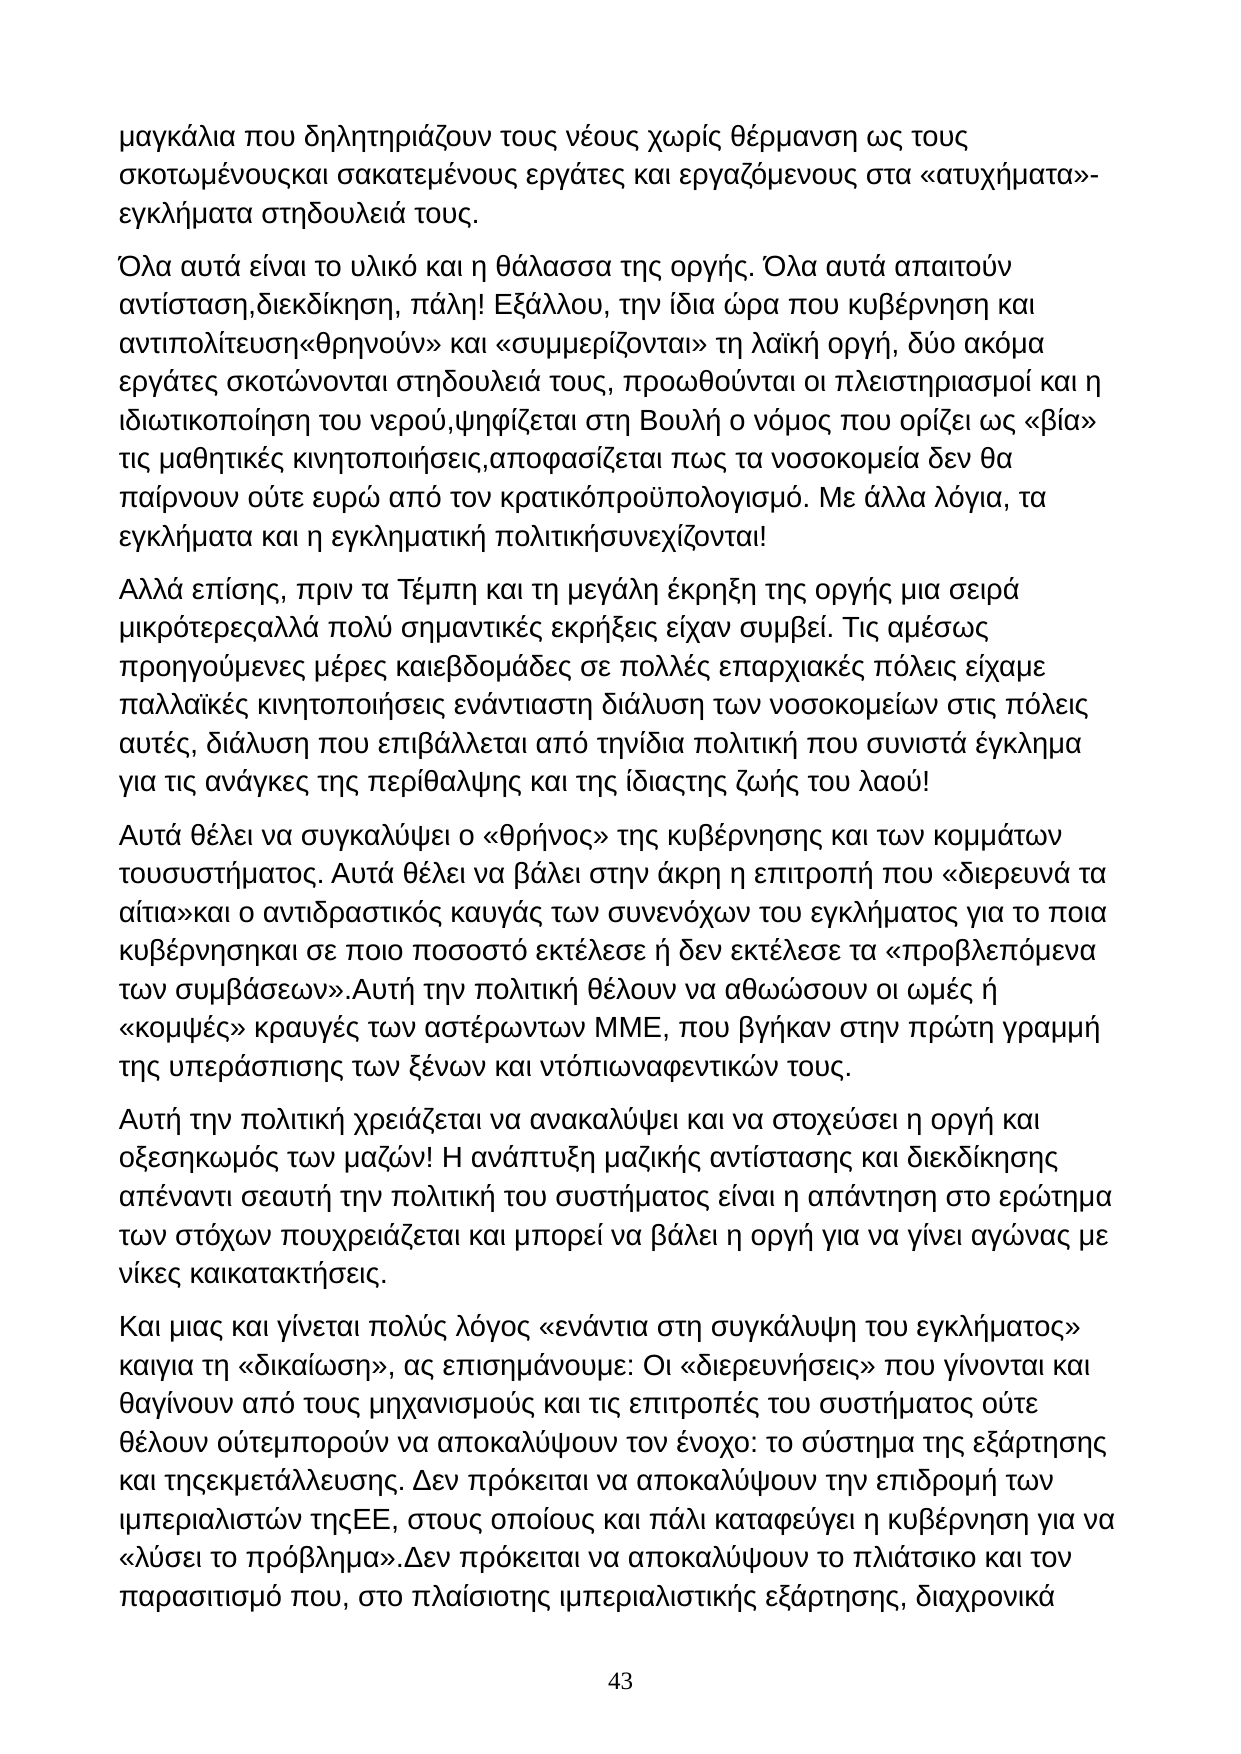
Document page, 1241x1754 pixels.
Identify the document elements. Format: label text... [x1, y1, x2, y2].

text μαγκάλια που δηλητηριάζουν τους νέους χωρίς θέρμανση ως τους σκοτωμένουςκαι σακατεμένους εργάτες και εργαζόμενους στα «ατυχήματα»-εγκλήματα στηδουλειά τους. [118, 118, 1122, 229]
text Αυτά θέλει να συγκαλύψει ο «θρήνος» της κυβέρνησης και των κομμάτων τουσυστήματος. Αυτά θέλει να βάλει στην άκρη η επιτροπή που «διερευνά τα αίτια»και ο αντιδραστικός καυγάς των συνενόχων του εγκλήματος για το ποια κυβέρνησηκαι σε ποιο ποσοστό εκτέλεσε ή δεν εκτέλεσε τα «προβλεπόμενα των συμβάσεων».Αυτή την πολιτική θέλουν να αθωώσουν οι ωμές ή «κομψές» κραυγές των αστέρωντων ΜΜΕ, που βγήκαν στην πρώτη γραμμή της υπεράσπισης των ξένων και ντόπιωναφεντικών τους. [118, 817, 1122, 1082]
text Όλα αυτά είναι το υλικό και η θάλασσα της οργής. Όλα αυτά απαιτούν αντίσταση,διεκδίκηση, πάλη! Εξάλλου, την ίδια ώρα που κυβέρνηση και αντιπολίτευση«θρηνούν» και «συμμερίζονται» τη λαϊκή οργή, δύο ακόμα εργάτες σκοτώνονται στηδουλειά τους, προωθούνται οι πλειστηριασμοί και η ιδιωτικοποίηση του νερού,ψηφίζεται στη Βουλή ο νόμος που ορίζει ως «βία» τις μαθητικές κινητοποιήσεις,αποφασίζεται πως τα νοσοκομεία δεν θα παίρνουν ούτε ευρώ από τον κρατικόπροϋπολογισμό. Με άλλα λόγια, τα εγκλήματα και η εγκληματική πολιτικήσυνεχίζονται! [118, 249, 1122, 552]
text Αυτή την πολιτική χρειάζεται να ανακαλύψει και να στοχεύσει η οργή και οξεσηκωμός των μαζών! Η ανάπτυξη μαζικής αντίστασης και διεκδίκησης απέναντι σεαυτή την πολιτική του συστήματος είναι η απάντηση στο ερώτημα των στόχων πουχρειάζεται και μπορεί να βάλει η οργή για να γίνει αγώνας με νίκες καικατακτήσεις. [118, 1102, 1122, 1289]
text Και μιας και γίνεται πολύς λόγος «ενάντια στη συγκάλυψη του εγκλήματος» καιγια τη «δικαίωση», ας επισημάνουμε: Οι «διερευνήσεις» που γίνονται και θαγίνουν από τους μηχανισμούς και τις επιτροπές του συστήματος ούτε θέλουν ούτεμπορούν να αποκαλύψουν τον ένοχο: το σύστημα της εξάρτησης και τηςεκμετάλλευσης. Δεν πρόκειται να αποκαλύψουν την επιδρομή των ιμπεριαλιστών τηςΕΕ, στους οποίους και πάλι καταφεύγει η κυβέρνηση για να «λύσει το πρόβλημα».Δεν πρόκειται να αποκαλύψουν το πλιάτσικο και τον παρασιτισμό που, στο πλαίσιοτης ιμπεριαλιστικής εξάρτησης, διαχρονικά [118, 1309, 1122, 1612]
text Αλλά επίσης, πριν τα Τέμπη και τη μεγάλη έκρηξη της οργής μια σειρά μικρότερεςαλλά πολύ σημαντικές εκρήξεις είχαν συμβεί. Τις αμέσως προηγούμενες μέρες καιεβδομάδες σε πολλές επαρχιακές πόλεις είχαμε παλλαϊκές κινητοποιήσεις ενάντιαστη διάλυση των νοσοκομείων στις πόλεις αυτές, διάλυση που επιβάλλεται από τηνίδια πολιτική που συνιστά έγκλημα για τις ανάγκες της περίθαλψης και της ίδιαςτης ζωής του λαού! [118, 572, 1122, 798]
